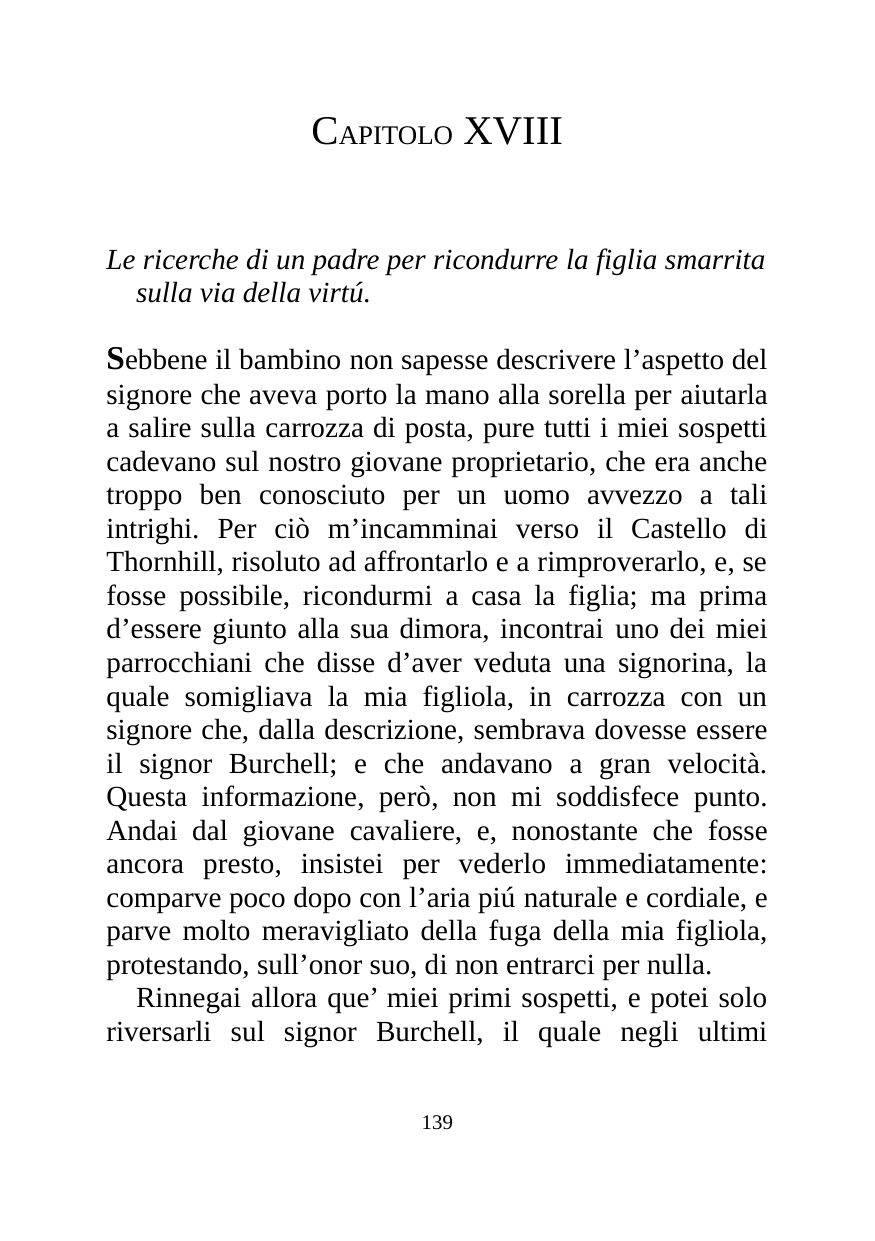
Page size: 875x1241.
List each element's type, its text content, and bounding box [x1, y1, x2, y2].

text Rinnegai allora que’ miei primi sospetti, e potei solo riversarli sul signor Burchell, il quale negli ultimi [106, 981, 768, 1048]
subtitle Le ricerche di un padre per ricondurre la figlia smarrita sulla via della virtú. [106, 242, 768, 309]
subtitle Capitolo XVIII [106, 106, 768, 153]
text Sebbene il bambino non sapesse descrivere l’aspetto del signore che aveva porto la mano alla sorella per aiutarla a salire sulla carrozza di posta, pure tutti i miei sospetti cadevano sul nostro giovane proprietario, che era anche troppo ben conosciuto per un uomo avvezzo a tali intrighi. Per ciò m’incamminai verso il Castello di Thornhill, risoluto ad affrontarlo e a rimproverarlo, e, se fosse possibile, ricondurmi a casa la figlia; ma prima d’essere giunto alla sua dimora, incontrai uno dei miei parrocchiani che disse d’aver veduta una signorina, la quale somigliava la mia figliola, in carrozza con un signore che, dalla descrizione, sembrava dovesse essere il signor Burchell; e che andavano a gran velocità. Questa informazione, però, non mi soddisfece punto. Andai dal giovane cavaliere, e, nonostante che fosse ancora presto, insistei per vederlo immediatamente: comparve poco dopo con l’aria piú naturale e cordiale, e parve molto meravigliato della fuga della mia figliola, protestando, sull’onor suo, di non entrarci per nulla. [106, 338, 768, 981]
